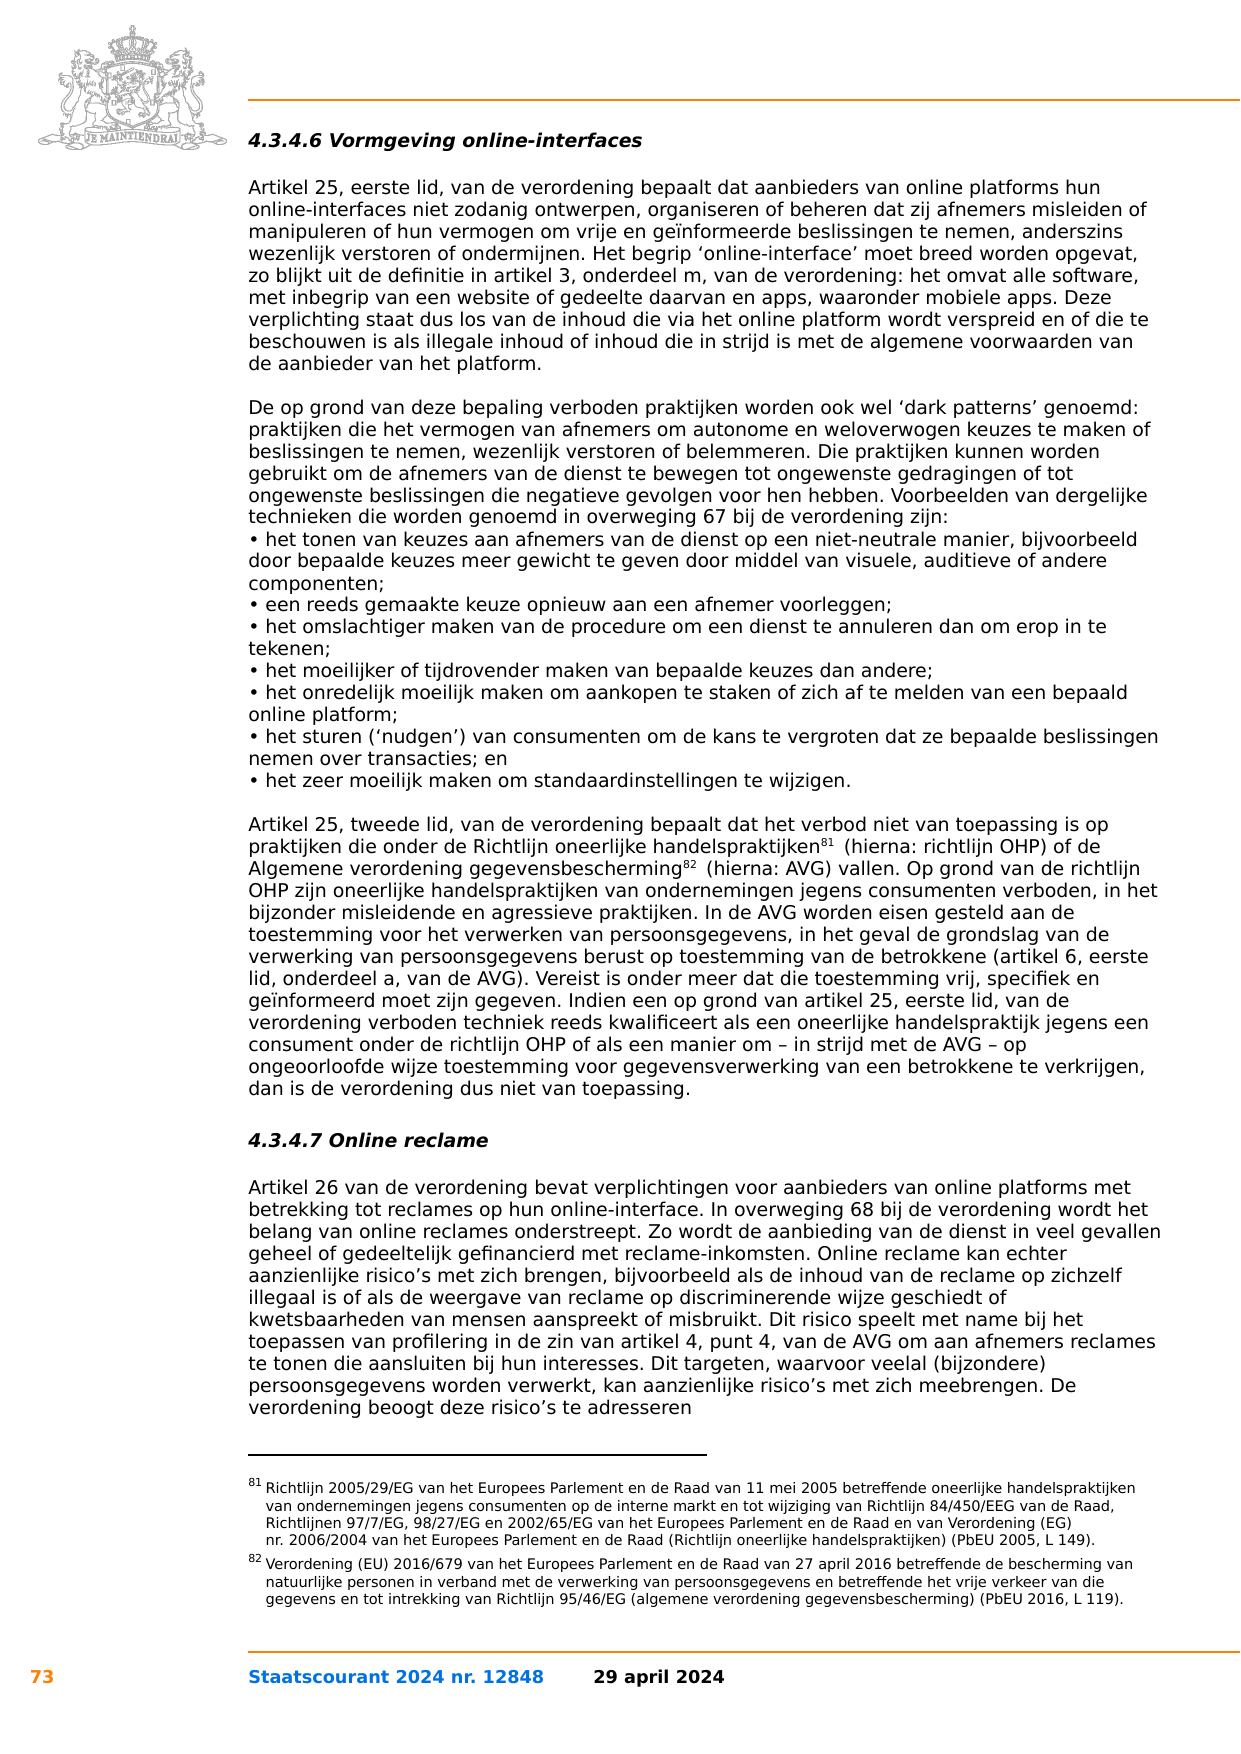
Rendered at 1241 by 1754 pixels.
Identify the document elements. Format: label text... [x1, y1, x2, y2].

text Artikel 25, tweede lid, van de verordening bepaalt dat het verbod niet van toepassing is op praktijken die onder de Richtlijn oneerlijke handelspraktijken (hierna: richtlijn OHP) of de Algemene verordening gegevensbescherming (hierna: AVG) vallen. Op grond van de richtlijn OHP zijn oneerlijke handelspraktijken van ondernemingen jegens consumenten verboden, in het bijzonder misleidende en agressieve praktijken. In de AVG worden eisen gesteld aan de toestemming voor het verwerken van persoonsgegevens, in het geval de grondslag van de verwerking van persoonsgegevens berust op toestemming van de betrokkene (artikel 6, eerste lid, onderdeel a, van de AVG). Vereist is onder meer dat die toestemming vrij, specifiek en geïnformeerd moet zijn gegeven. Indien een op grond van artikel 25, eerste lid, van de verordening verboden techniek reeds kwalificeert als een oneerlijke handelspraktijk jegens een consument onder de richtlijn OHP of als een manier om – in strijd met de AVG – op ongeoorloofde wijze toestemming voor gegevensverwerking van een betrokkene te verkrijgen, dan is de verordening dus niet van toepassing. [248, 814, 1163, 1100]
text • een reeds gemaakte keuze opnieuw aan een afnemer voorleggen; [248, 594, 1163, 616]
text • het sturen (‘nudgen’) van consumenten om de kans te vergroten dat ze bepaalde beslissingen nemen over transacties; en [248, 726, 1163, 770]
subtitle 4.3.4.6 Vormgeving online-interfaces [248, 130, 1163, 152]
text De op grond van deze bepaling verboden praktijken worden ook wel ‘dark patterns’ genoemd: praktijken die het vermogen van afnemers om autonome en weloverwogen keuzes te maken of beslissingen te nemen, wezenlijk verstoren of belemmeren. Die praktijken kunnen worden gebruikt om de afnemers van de dienst te bewegen tot ongewenste gedragingen of tot ongewenste beslissingen die negatieve gevolgen voor hen hebben. Voorbeelden van dergelijke technieken die worden genoemd in overweging 67 bij de verordening zijn: [248, 397, 1163, 528]
text Verordening (EU) 2016/679 van het Europees Parlement en de Raad van 27 april 2016 betreffende de bescherming van natuurlijke personen in verband met de verwerking van persoonsgegevens en betreffende het vrije verkeer van die gegevens en tot intrekking van Richtlijn 95/46/EG (algemene verordening gegevensbescherming) (PbEU 2016, L 119). [248, 1552, 1163, 1608]
text • het omslachtiger maken van de procedure om een dienst te annuleren dan om erop in te tekenen; [248, 616, 1163, 660]
picture [38, 25, 227, 150]
text • het zeer moeilijk maken om standaardinstellingen te wijzigen. [248, 770, 1163, 792]
text • het tonen van keuzes aan afnemers van de dienst op een niet-neutrale manier, bijvoorbeeld door bepaalde keuzes meer gewicht te geven door middel van visuele, auditieve of andere componenten; [248, 528, 1163, 594]
text Artikel 26 van de verordening bevat verplichtingen voor aanbieders van online platforms met betrekking tot reclames op hun online-interface. In overweging 68 bij de verordening wordt het belang van online reclames onderstreept. Zo wordt de aanbieding van de dienst in veel gevallen geheel of gedeeltelijk gefinancierd met reclame-inkomsten. Online reclame kan echter aanzienlijke risico’s met zich brengen, bijvoorbeeld als de inhoud van de reclame op zichzelf illegaal is of als de weergave van reclame op discriminerende wijze geschiedt of kwetsbaarheden van mensen aanspreekt of misbruikt. Dit risico speelt met name bij het toepassen van profilering in de zin van artikel 4, punt 4, van de AVG om aan afnemers reclames te tonen die aansluiten bij hun interesses. Dit targeten, waarvoor veelal (bijzondere) persoonsgegevens worden verwerkt, kan aanzienlijke risico’s met zich meebrengen. De verordening beoogt deze risico’s te adresseren [248, 1177, 1163, 1418]
text Artikel 25, eerste lid, van de verordening bepaalt dat aanbieders van online platforms hun online-interfaces niet zodanig ontwerpen, organiseren of beheren dat zij afnemers misleiden of manipuleren of hun vermogen om vrije en geïnformeerde beslissingen te nemen, anderszins wezenlijk verstoren of ondermijnen. Het begrip ‘online-interface’ moet breed worden opgevat, zo blijkt uit de definitie in artikel 3, onderdeel m, van de verordening: het omvat alle software, met inbegrip van een website of gedeelte daarvan en apps, waaronder mobiele apps. Deze verplichting staat dus los van de inhoud die via het online platform wordt verspreid en of die te beschouwen is als illegale inhoud of inhoud die in strijd is met de algemene voorwaarden van de aanbieder van het platform. [248, 177, 1163, 375]
text Richtlijn 2005/29/EG van het Europees Parlement en de Raad van 11 mei 2005 betreffende oneerlijke handelspraktijken van ondernemingen jegens consumenten op de interne markt en tot wijziging van Richtlijn 84/450/EEG van de Raad, Richtlijnen 97/7/EG, 98/27/EG en 2002/65/EG van het Europees Parlement en de Raad en van Verordening (EG) nr. 2006/2004 van het Europees Parlement en de Raad (Richtlijn oneerlijke handelspraktijken) (PbEU 2005, L 149). [248, 1476, 1163, 1549]
subtitle 4.3.4.7 Online reclame [248, 1130, 1163, 1152]
text • het moeilijker of tijdrovender maken van bepaalde keuzes dan andere; [248, 660, 1163, 682]
text • het onredelijk moeilijk maken om aankopen te staken of zich af te melden van een bepaald online platform; [248, 682, 1163, 726]
